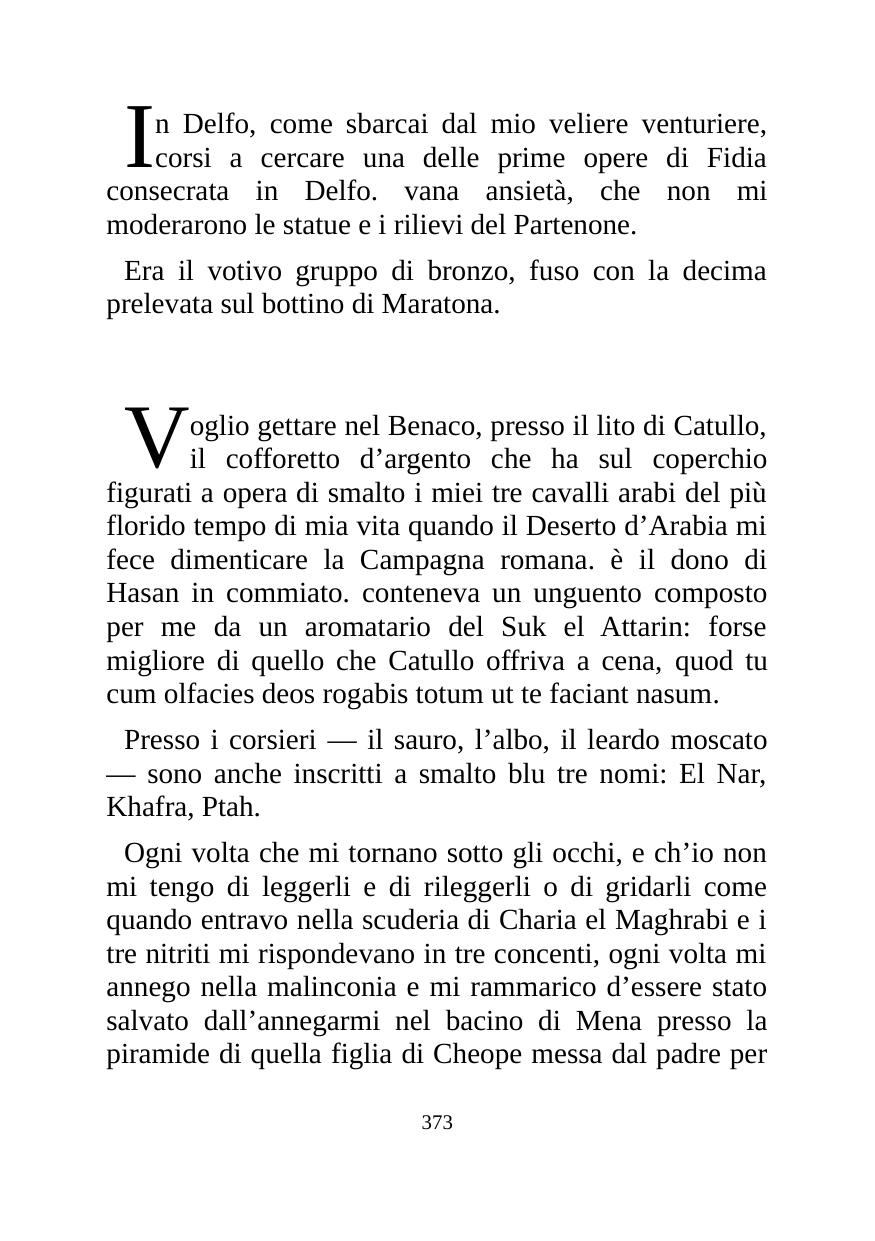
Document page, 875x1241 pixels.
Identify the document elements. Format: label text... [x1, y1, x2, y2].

text Ogni volta che mi tornano sotto gli occhi, e ch’io non mi tengo di leggerli e di rileggerli o di gridarli come quando entravo nella scuderia di Charia el Maghrabi e i tre nitriti mi rispondevano in tre concenti, ogni volta mi annego nella malinconia e mi rammarico d’essere stato salvato dall’annegarmi nel bacino di Mena presso la piramide di quella figlia di Cheope messa dal padre per [106, 835, 768, 1070]
text In Delfo, come sbarcai dal mio veliere venturiere, corsi a cercare una delle prime opere di Fidia consecrata in Delfo. vana ansietà, che non mi moderarono le statue e i rilievi del Partenone. [106, 106, 768, 240]
text Voglio gettare nel Benaco, presso il lito di Catullo, il cofforetto d’argento che ha sul coperchio figurati a opera di smalto i miei tre cavalli arabi del più florido tempo di mia vita quando il Deserto d’Arabia mi fece dimenticare la Campagna romana. è il dono di Hasan in commiato. conteneva un unguento composto per me da un aromatario del Suk el Attarin: forse migliore di quello che Catullo offriva a cena, quod tu cum olfacies deos rogabis totum ut te faciant nasum. [106, 408, 768, 710]
text Era il votivo gruppo di bronzo, fuso con la decima prelevata sul bottino di Maratona. [106, 253, 768, 320]
text Presso i corsieri — il sauro, l’albo, il leardo moscato — sono anche inscritti a smalto blu tre nomi: El Nar, Khafra, Ptah. [106, 722, 768, 823]
